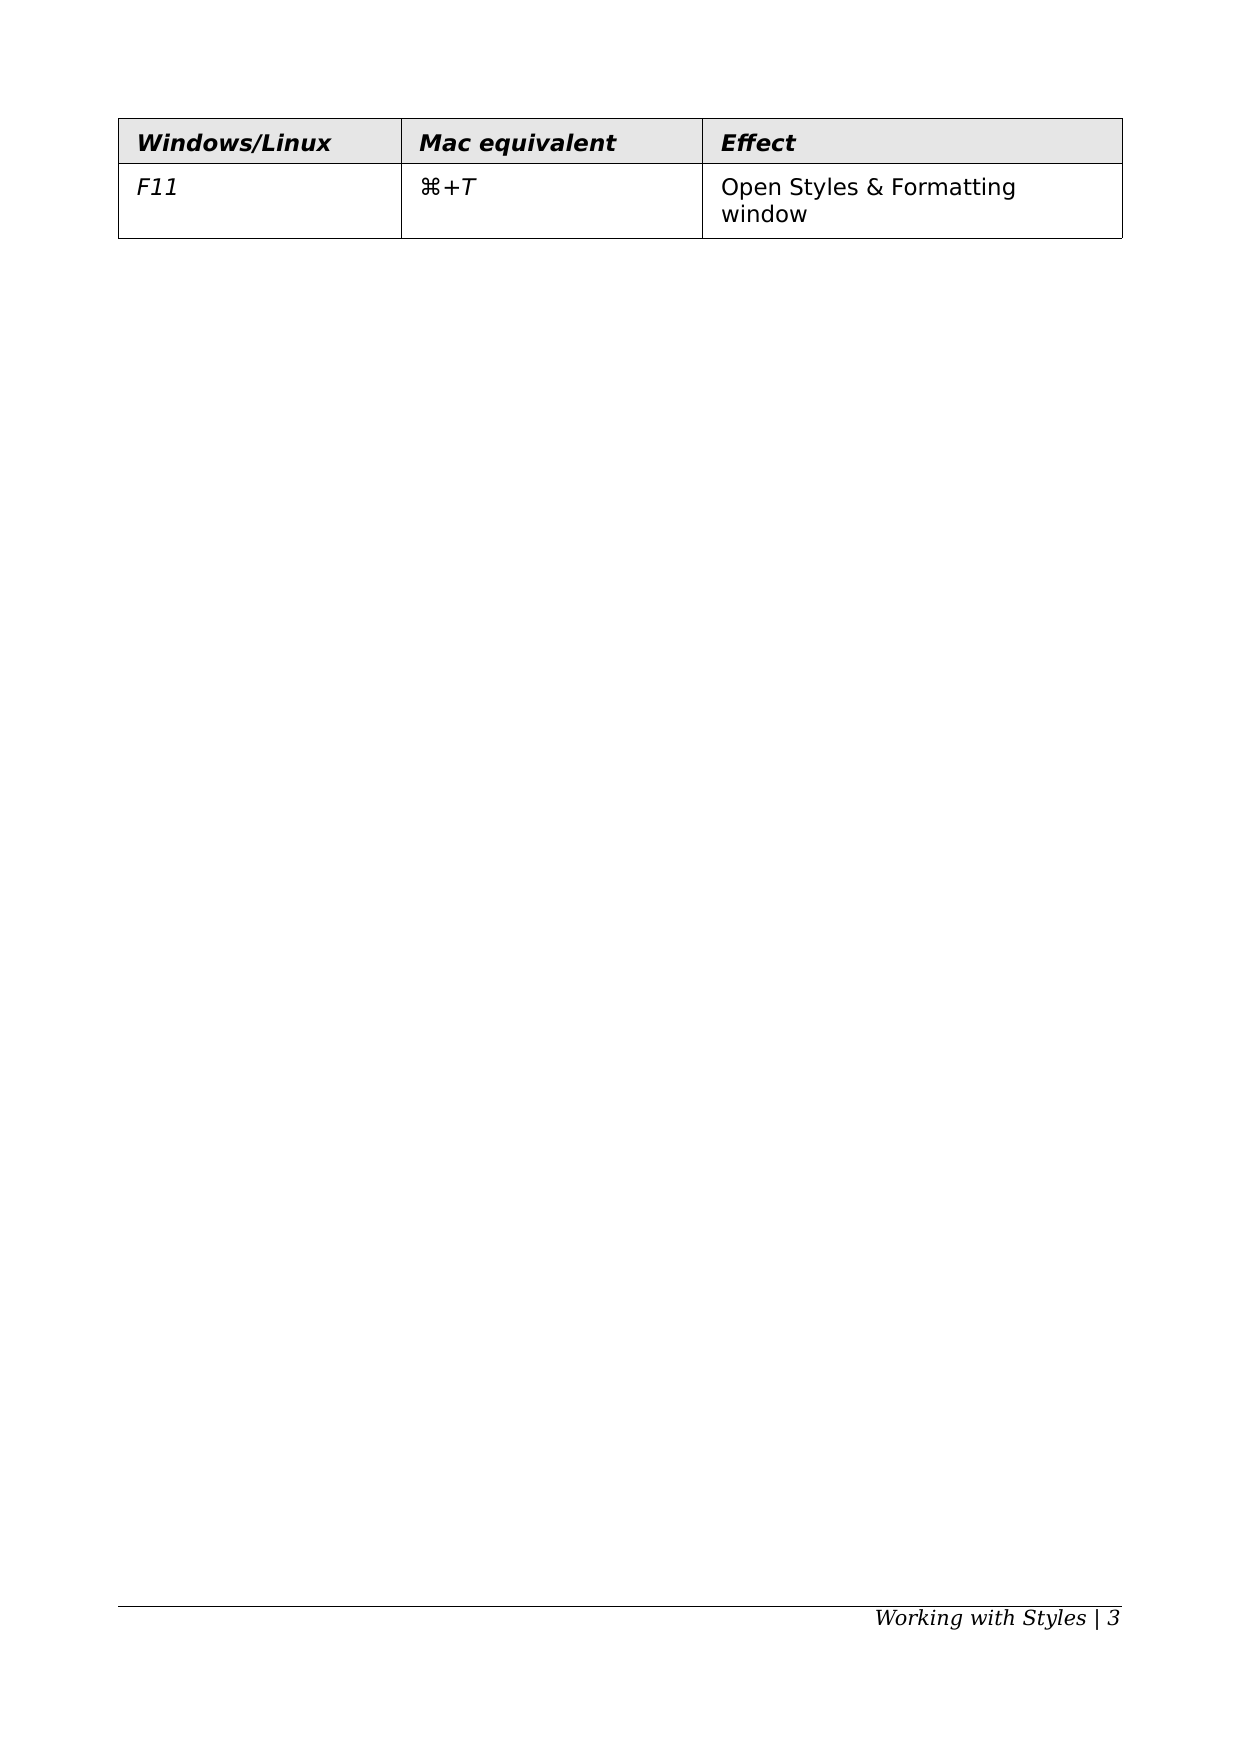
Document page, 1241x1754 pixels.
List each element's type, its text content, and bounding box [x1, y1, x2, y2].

table_cell Open Styles & Formatting window [703, 164, 1122, 238]
table_cell z+T [402, 164, 702, 238]
table_cell F11 [119, 164, 401, 238]
table_header Mac equivalent [402, 119, 702, 163]
table_header Windows/Linux [119, 119, 401, 163]
table_header Effect [703, 119, 1122, 163]
